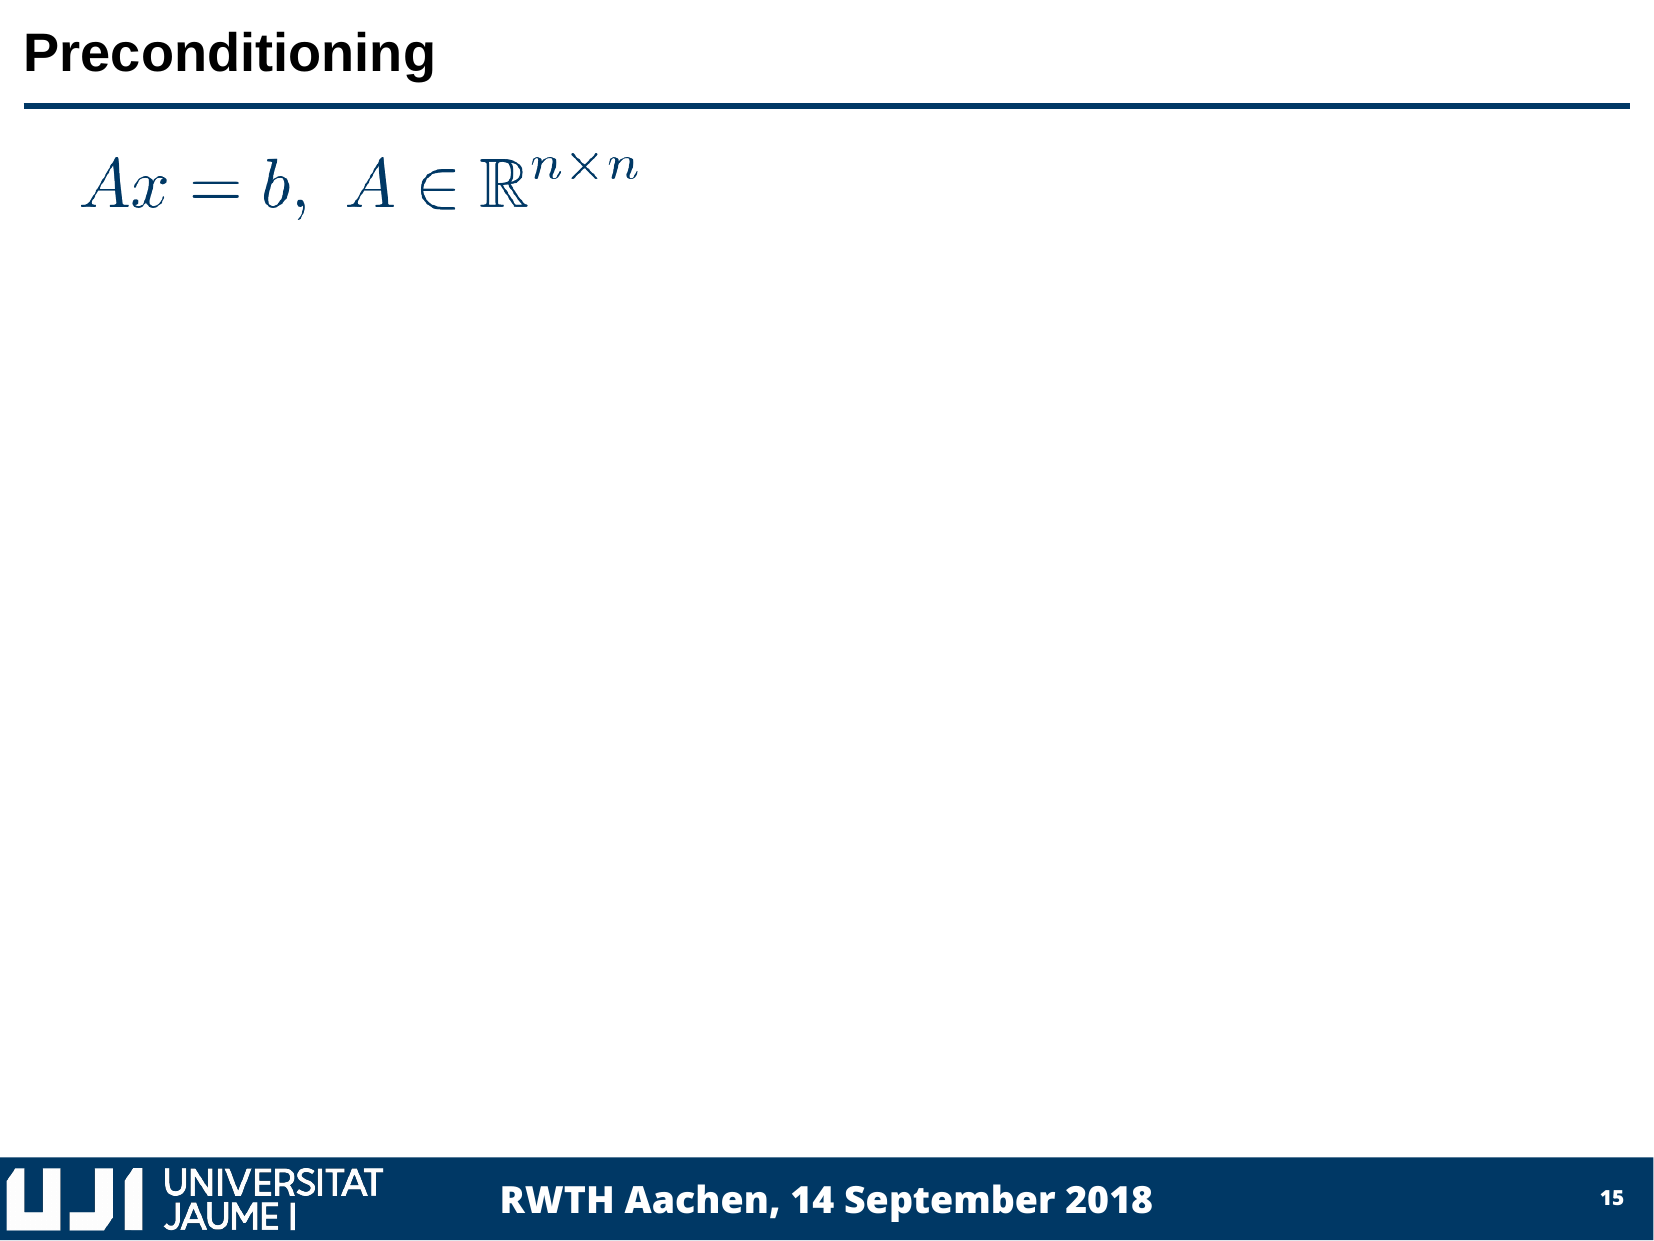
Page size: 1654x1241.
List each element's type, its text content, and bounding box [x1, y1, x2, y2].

title Preconditioning [23, 0, 1630, 107]
picture [0, 1158, 390, 1241]
picture [81, 153, 638, 220]
